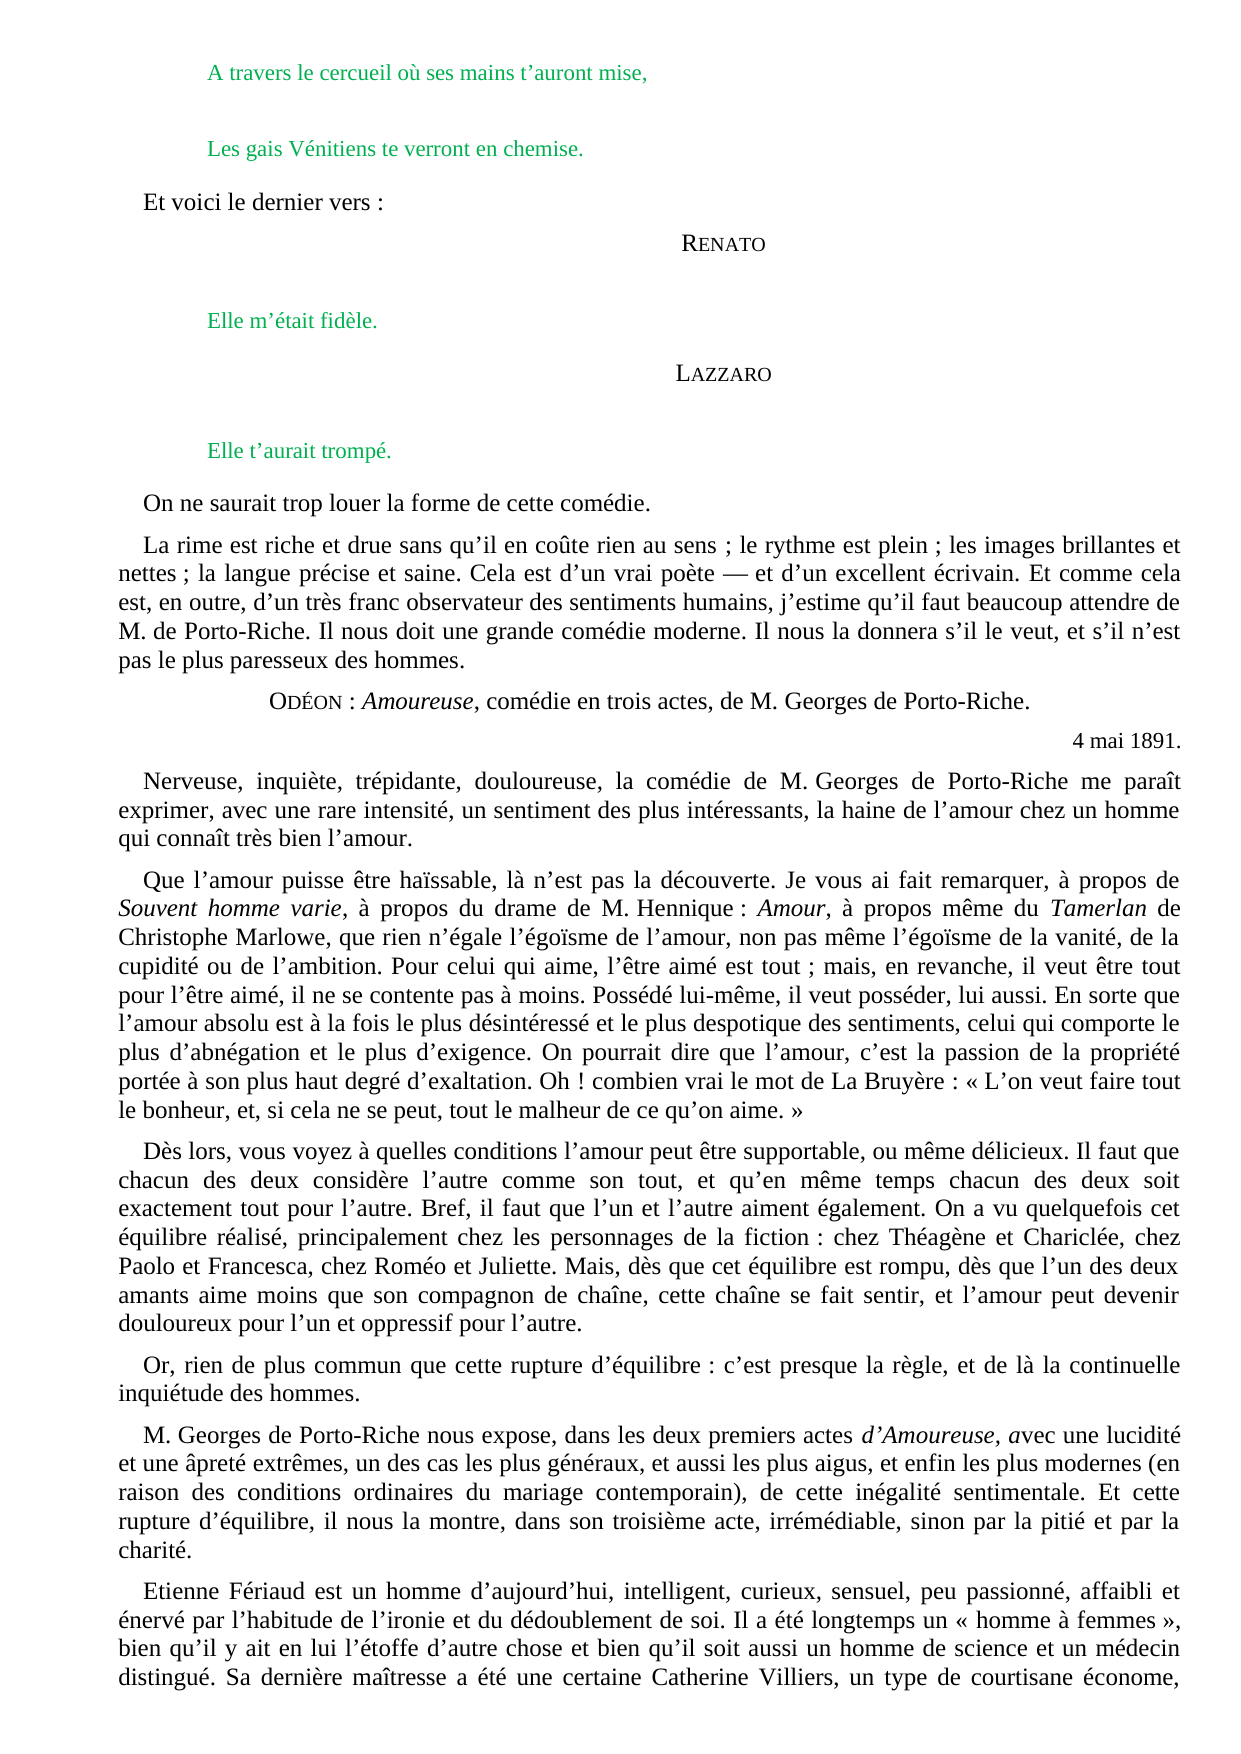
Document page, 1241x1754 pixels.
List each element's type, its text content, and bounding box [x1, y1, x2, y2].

text Lazzaro [118, 358, 1181, 387]
text A travers le cercueil où ses mains t’auront mise, [207, 59, 1181, 85]
text Or, rien de plus commun que cette rupture d’équilibre : c’est presque la règle, et de là la continuelle inquiétude des hommes. [118, 1350, 1181, 1407]
text Renato [118, 228, 1181, 257]
text Et voici le dernier vers : [118, 187, 1181, 216]
text Que l’amour puisse être haïssable, là n’est pas la découverte. Je vous ai fait remarquer, à propos de Souvent homme varie, à propos du drame de M. Hennique : Amour, à propos même du Tamerlan de Christophe Marlowe, que rien n’égale l’égoïsme de l’amour, non pas même l’égoïsme de la vanité, de la cupidité ou de l’ambition. Pour celui qui aime, l’être aimé est tout ; mais, en revanche, il veut être tout pour l’être aimé, il ne se contente pas à moins. Possédé lui-même, il veut posséder, lui aussi. En sorte que l’amour absolu est à la fois le plus désintéressé et le plus despotique des sentiments, celui qui comporte le plus d’abnégation et le plus d’exigence. On pourrait dire que l’amour, c’est la passion de la propriété portée à son plus haut degré d’exaltation. Oh ! combien vrai le mot de La Bruyère : « L’on veut faire tout le bonheur, et, si cela ne se peut, tout le malheur de ce qu’on aime. » [118, 865, 1181, 1123]
text La rime est riche et drue sans qu’il en coûte rien au sens ; le rythme est plein ; les images brillantes et nettes ; la langue précise et saine. Cela est d’un vrai poète — et d’un excellent écrivain. Et comme cela est, en outre, d’un très franc observateur des sentiments humains, j’estime qu’il faut beaucoup attendre de M. de Porto-Riche. Il nous doit une grande comédie moderne. Il nous la donnera s’il le veut, et s’il n’est pas le plus paresseux des hommes. [118, 530, 1181, 673]
text On ne saurait trop louer la forme de cette comédie. [118, 488, 1181, 517]
text 4 mai 1891. [118, 727, 1181, 753]
subtitle Odéon : Amoureuse, comédie en trois actes, de M. Georges de Porto-Riche. [118, 686, 1181, 715]
text M. Georges de Porto-Riche nous expose, dans les deux premiers actes d’Amoureuse, avec une lucidité et une âpreté extrêmes, un des cas les plus généraux, et aussi les plus aigus, et enfin les plus modernes (en raison des conditions ordinaires du mariage contemporain), de cette inégalité sentimentale. Et cette rupture d’équilibre, il nous la montre, dans son troisième acte, irrémédiable, sinon par la pitié et par la charité. [118, 1420, 1181, 1563]
text Dès lors, vous voyez à quelles conditions l’amour peut être supportable, ou même délicieux. Il faut que chacun des deux considère l’autre comme son tout, et qu’en même temps chacun des deux soit exactement tout pour l’autre. Bref, il faut que l’un et l’autre aiment également. On a vu quelquefois cet équilibre réalisé, principalement chez les personnages de la fiction : chez Théagène et Chariclée, chez Paolo et Francesca, chez Roméo et Juliette. Mais, dès que cet équilibre est rompu, dès que l’un des deux amants aime moins que son compagnon de chaîne, cette chaîne se fait sentir, et l’amour peut devenir douloureux pour l’un et oppressif pour l’autre. [118, 1136, 1181, 1337]
text Elle m’était fidèle. [207, 307, 1181, 333]
text Etienne Fériaud est un homme d’aujourd’hui, intelligent, curieux, sensuel, peu passionné, affaibli et énervé par l’habitude de l’ironie et du dédoublement de soi. Il a été longtemps un « homme à femmes », bien qu’il y ait en lui l’étoffe d’autre chose et bien qu’il soit aussi un homme de science et un médecin distingué. Sa dernière maîtresse a été une certaine Catherine Villiers, un type de courtisane économe, [118, 1576, 1181, 1691]
text Nerveuse, inquiète, trépidante, douloureuse, la comédie de M. Georges de Porto-Riche me paraît exprimer, avec une rare intensité, un sentiment des plus intéressants, la haine de l’amour chez un homme qui connaît très bien l’amour. [118, 766, 1181, 852]
text Les gais Vénitiens te verront en chemise. [207, 135, 1181, 162]
text Elle t’aurait trompé. [207, 437, 1181, 463]
